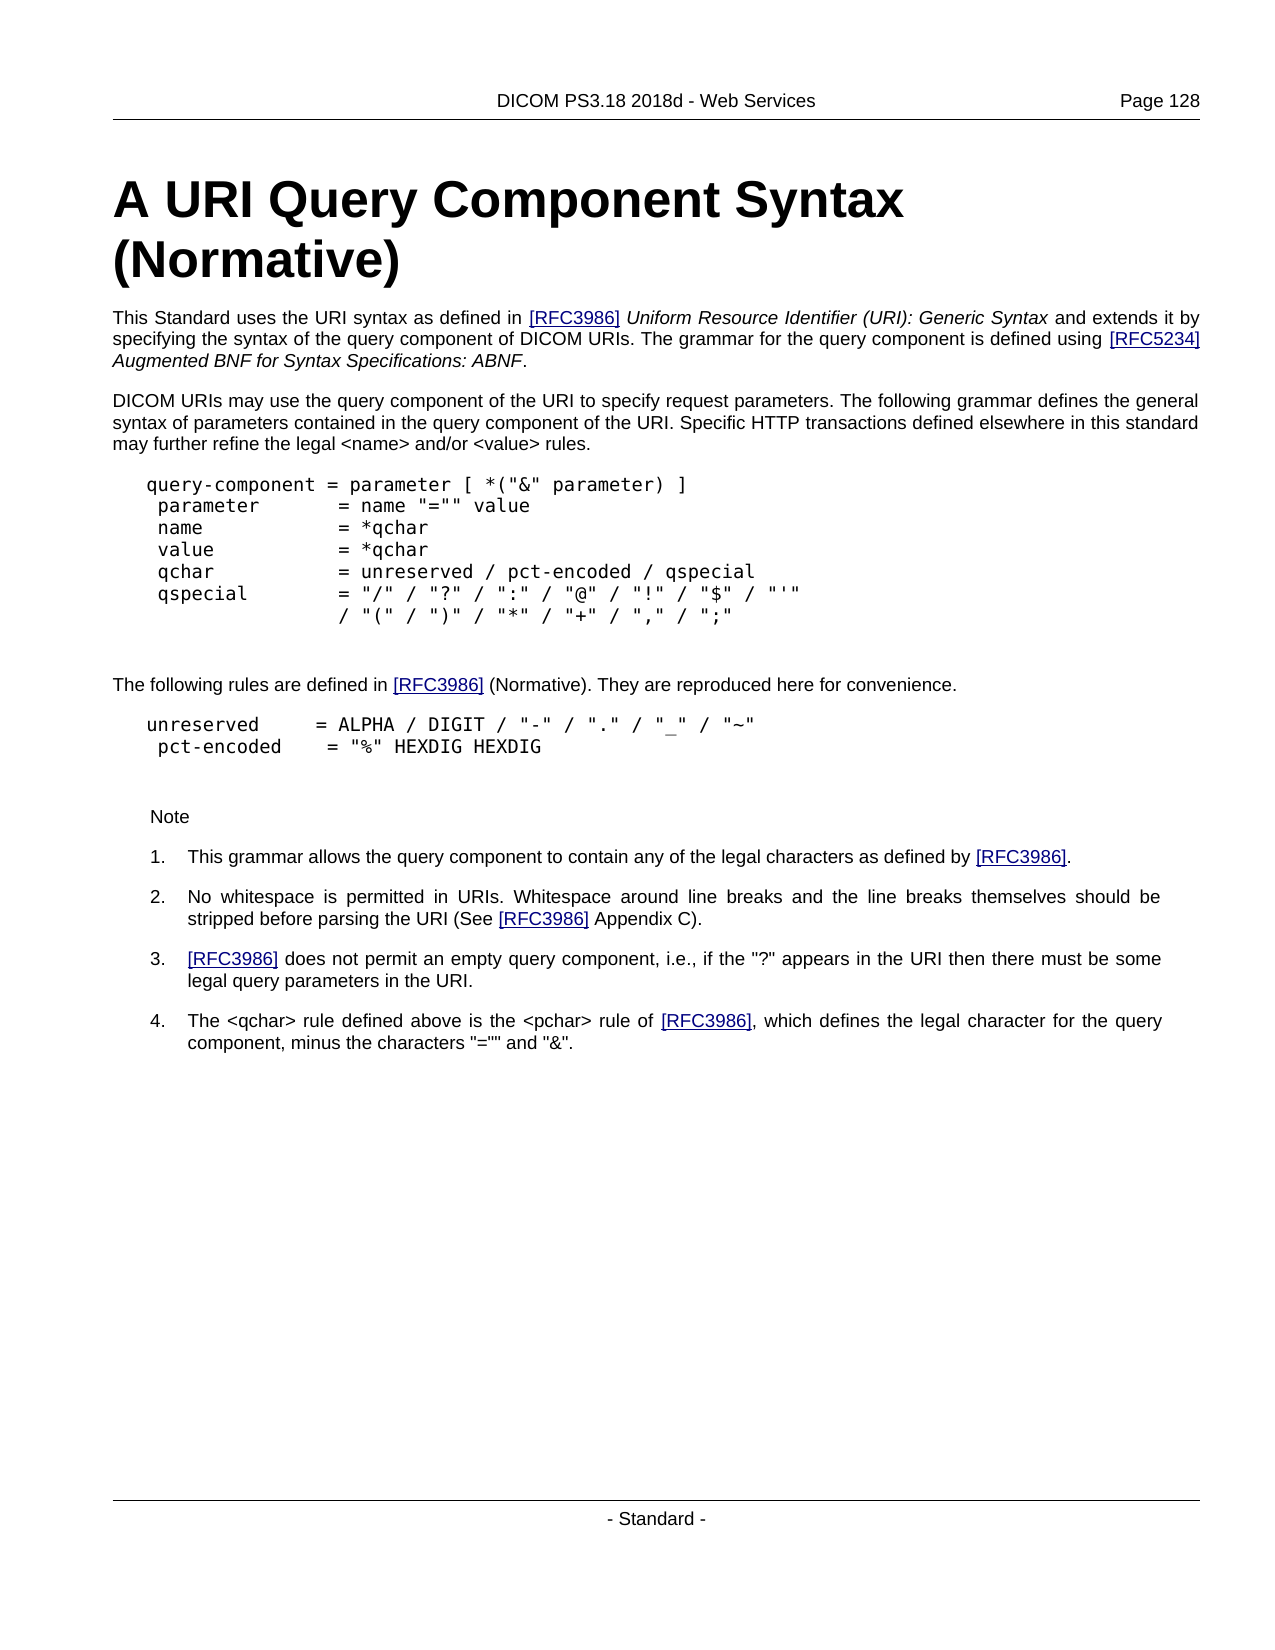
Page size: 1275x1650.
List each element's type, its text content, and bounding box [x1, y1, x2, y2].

list [RFC3986] does not permit an empty query component, i.e., if the "?" appears in the URI then there must be some legal query parameters in the URI. [150, 948, 1162, 991]
text A URI Query Component Syntax (Normative) [112, 169, 1200, 288]
list The <qchar> rule defined above is the <pchar> rule of [RFC3986], which defines the legal character for the query component, minus the characters "="" and "&". [150, 1010, 1162, 1053]
text unreserved = ALPHA / DIGIT / "-" / "." / "_" / "~" pct-encoded = "%" HEXDIG HEXDIG [112, 714, 1200, 787]
text DICOM URIs may use the query component of the URI to specify request parameters. The following grammar defines the general syntax of parameters contained in the query component of the URI. Specific HTTP transactions defined elsewhere in this standard may further refine the legal <name> and/or <value> rules. [112, 390, 1200, 455]
list This grammar allows the query component to contain any of the legal characters as defined by [RFC3986]. [150, 846, 1162, 868]
text The following rules are defined in [RFC3986] (Normative). They are reproduced here for convenience. [112, 674, 1200, 696]
text query-component = parameter [ *("&" parameter) ] parameter = name "="" value name = *qchar value = *qchar qchar = unreserved / pct-encoded / qspecial qspecial = "/" / "?" / ":" / "@" / "!" / "$" / "'" / "(" / ")" / "*" / "+" / "," / ";" [112, 473, 1200, 655]
list No whitespace is permitted in URIs. Whitespace around line breaks and the line breaks themselves should be stripped before parsing the URI (See [RFC3986] Appendix C). [150, 886, 1162, 929]
text This Standard uses the URI syntax as defined in [RFC3986] Uniform Resource Identifier (URI): Generic Syntax and extends it by specifying the syntax of the query component of DICOM URIs. The grammar for the query component is defined using [RFC5234] Augmented BNF for Syntax Specifications: ABNF. [112, 307, 1200, 371]
text Note [150, 806, 1162, 827]
